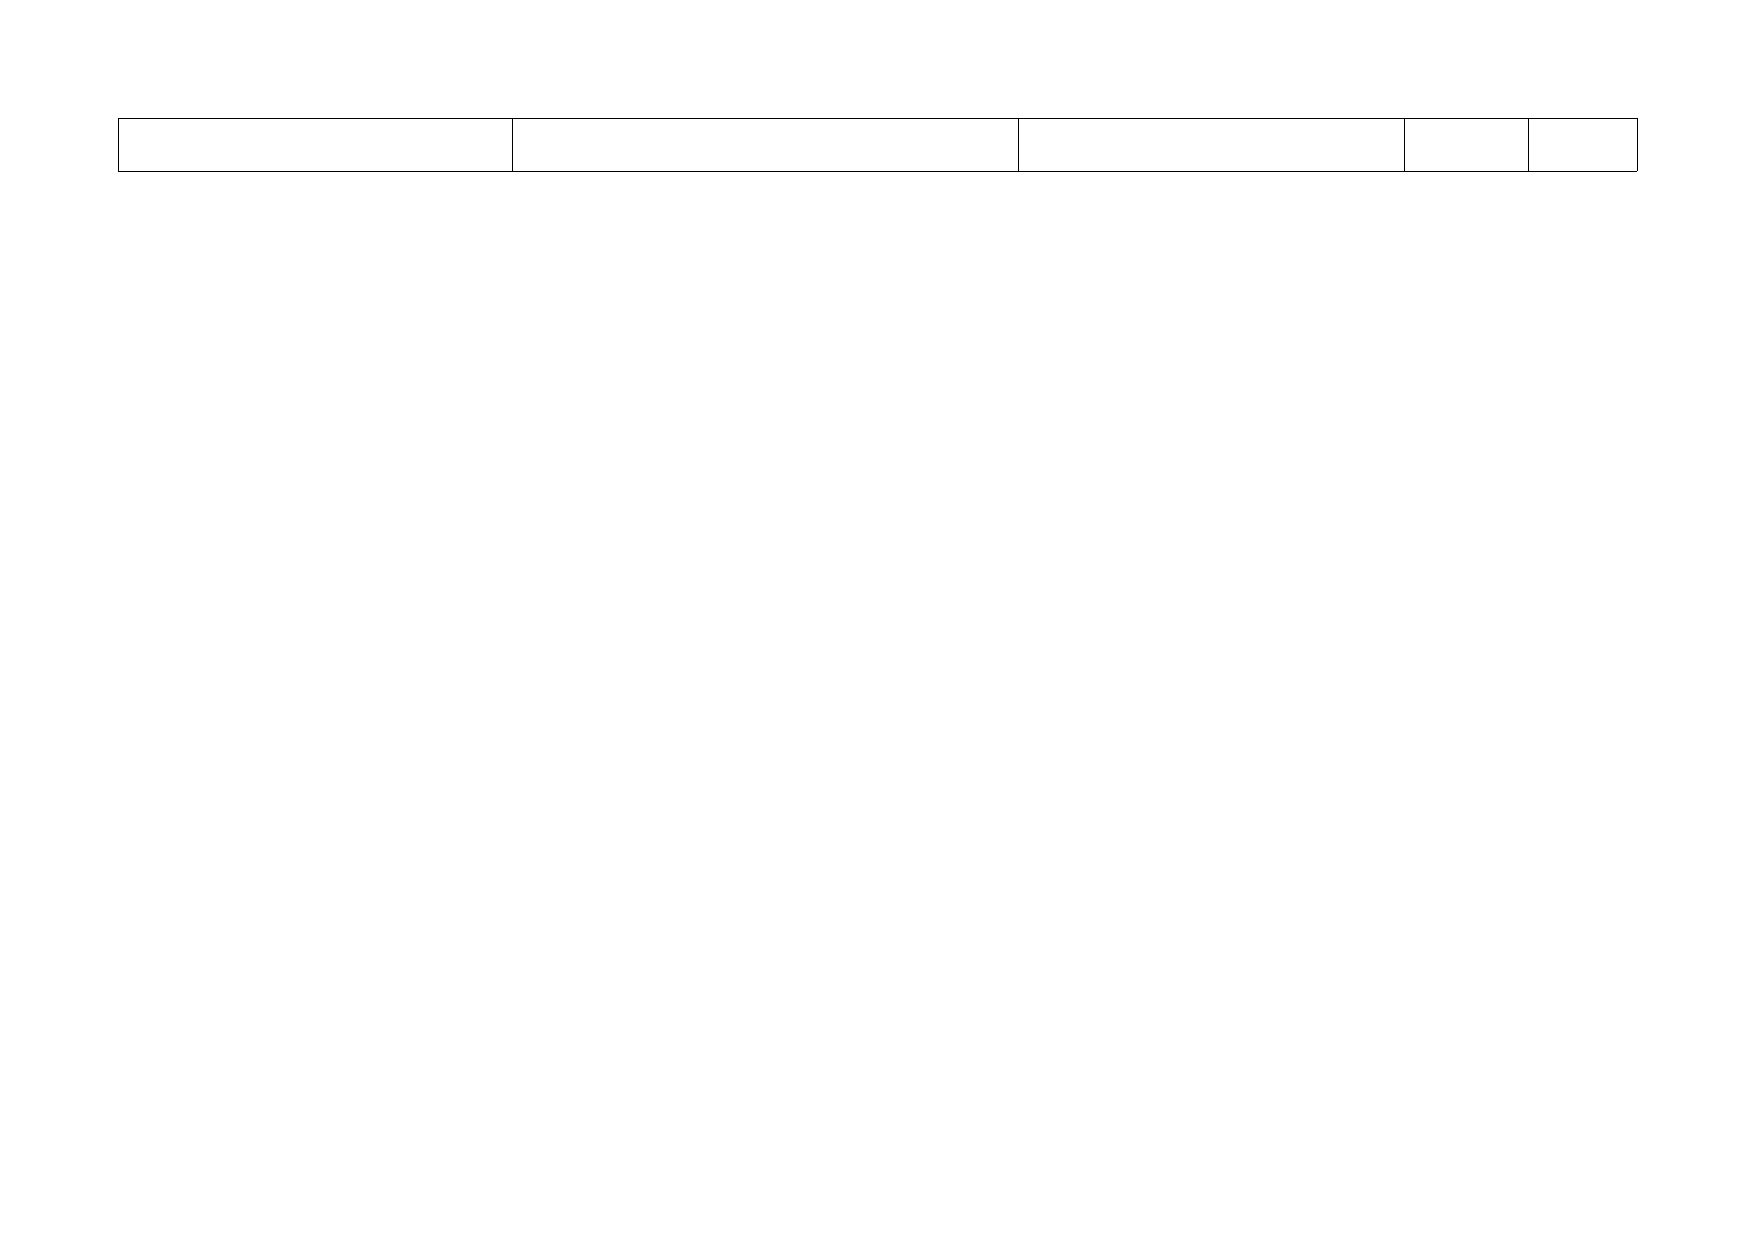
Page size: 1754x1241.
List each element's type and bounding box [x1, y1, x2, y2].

table_cell [1405, 119, 1528, 171]
table_cell [1019, 119, 1404, 171]
table_cell [119, 119, 512, 171]
table_cell [1529, 119, 1637, 171]
table_cell [513, 119, 1018, 171]
